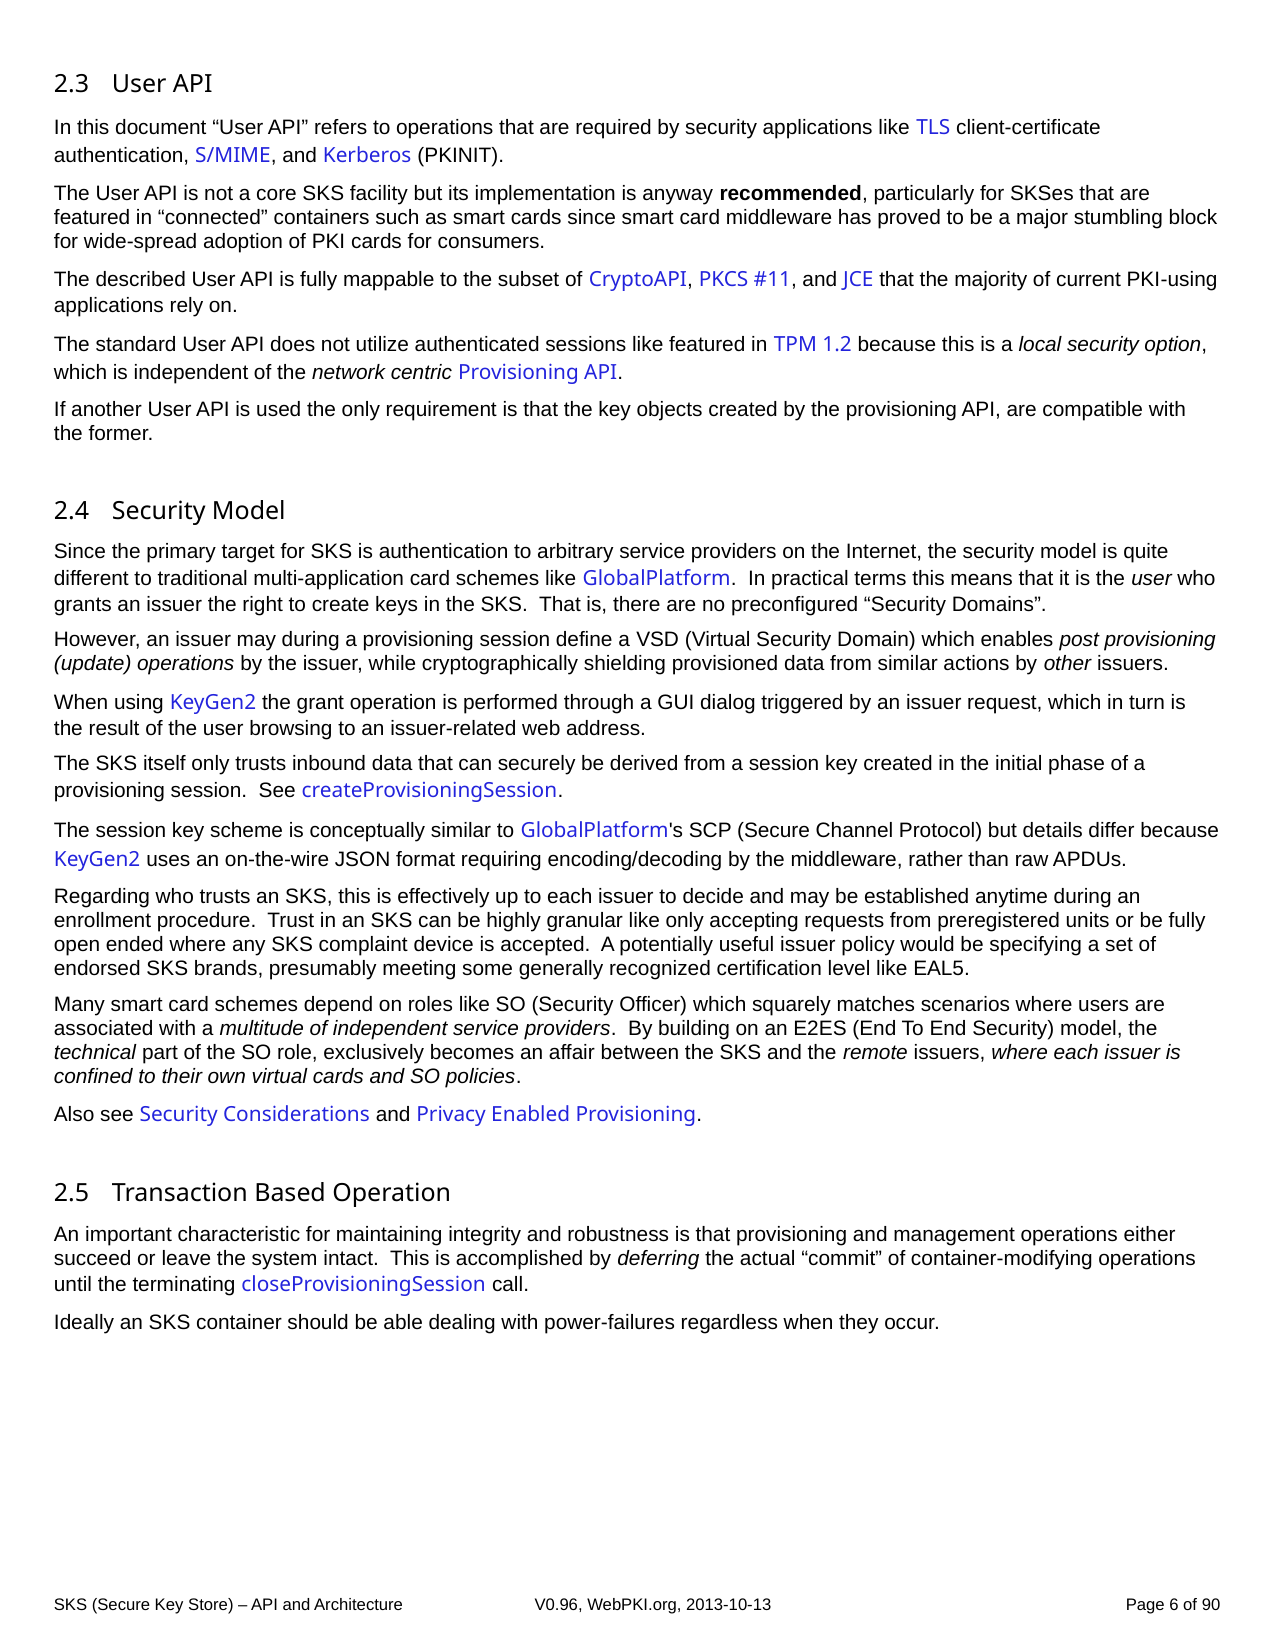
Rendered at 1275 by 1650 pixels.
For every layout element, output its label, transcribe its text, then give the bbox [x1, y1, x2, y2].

text The session key scheme is conceptually similar to GlobalPlatform's SCP (Secure Channel Protocol) but details differ because KeyGen2 uses an on-the-wire JSON format requiring encoding/decoding by the middleware, rather than raw APDUs. [54, 815, 1221, 872]
subtitle Security Model [54, 493, 1221, 527]
text When using KeyGen2 the grant operation is performed through a GUI dialog triggered by an issuer request, which in turn is the result of the user browsing to an issuer-related web address. [54, 687, 1221, 739]
text The User API is not a core SKS facility but its implementation is anyway recommended, particularly for SKSes that are featured in “connected” containers such as smart cards since smart card middleware has proved to be a major stumbling block for wide-spread adoption of PKI cards for consumers. [54, 181, 1221, 253]
text If another User API is used the only requirement is that the key objects created by the provisioning API, are compatible with the former. [54, 397, 1221, 445]
text The standard User API does not utilize authenticated sessions like featured in TPM 1.2 because this is a local security option, which is independent of the network centric Provisioning API. [54, 329, 1221, 386]
subtitle Transaction Based Operation [54, 1175, 1221, 1209]
text Since the primary target for SKS is authentication to arbitrary service providers on the Internet, the security model is quite different to traditional multi-application card schemes like GlobalPlatform. In practical terms this means that it is the user who grants an issuer the right to create keys in the SKS. That is, there are no preconfigured “Security Domains”. [54, 539, 1221, 616]
text Regarding who trusts an SKS, this is effectively up to each issuer to decide and may be established anytime during an enrollment procedure. Trust in an SKS can be highly granular like only accepting requests from preregistered units or be fully open ended where any SKS complaint device is accepted. A potentially useful issuer policy would be specifying a set of endorsed SKS brands, presumably meeting some generally recognized certification level like EAL5. [54, 884, 1221, 980]
text However, an issuer may during a provisioning session define a VSD (Virtual Security Domain) which enables post provisioning (update) operations by the issuer, while cryptographically shielding provisioned data from similar actions by other issuers. [54, 627, 1221, 675]
subtitle User API [54, 66, 1221, 100]
text In this document “User API” refers to operations that are required by security applications like TLS client-certificate authentication, S/MIME, and Kerberos (PKINIT). [54, 112, 1221, 169]
text The described User API is fully mappable to the subset of CryptoAPI, PKCS #11, and JCE that the majority of current PKI‑using applications rely on. [54, 264, 1221, 317]
text An important characteristic for maintaining integrity and robustness is that provisioning and management operations either succeed or leave the system intact. This is accomplished by deferring the actual “commit” of container-modifying operations until the terminating closeProvisioningSession call. [54, 1222, 1221, 1298]
text Also see Security Considerations and Privacy Enabled Provisioning. [54, 1099, 1221, 1128]
text Many smart card schemes depend on roles like SO (Security Officer) which squarely matches scenarios where users are associated with a multitude of independent service providers. By building on an E2ES (End To End Security) model, the technical part of the SO role, exclusively becomes an affair between the SKS and the remote issuers, where each issuer is confined to their own virtual cards and SO policies. [54, 992, 1221, 1087]
text Ideally an SKS container should be able dealing with power-failures regardless when they occur. [54, 1310, 1221, 1334]
text The SKS itself only trusts inbound data that can securely be derived from a session key created in the initial phase of a provisioning session. See createProvisioningSession. [54, 751, 1221, 803]
